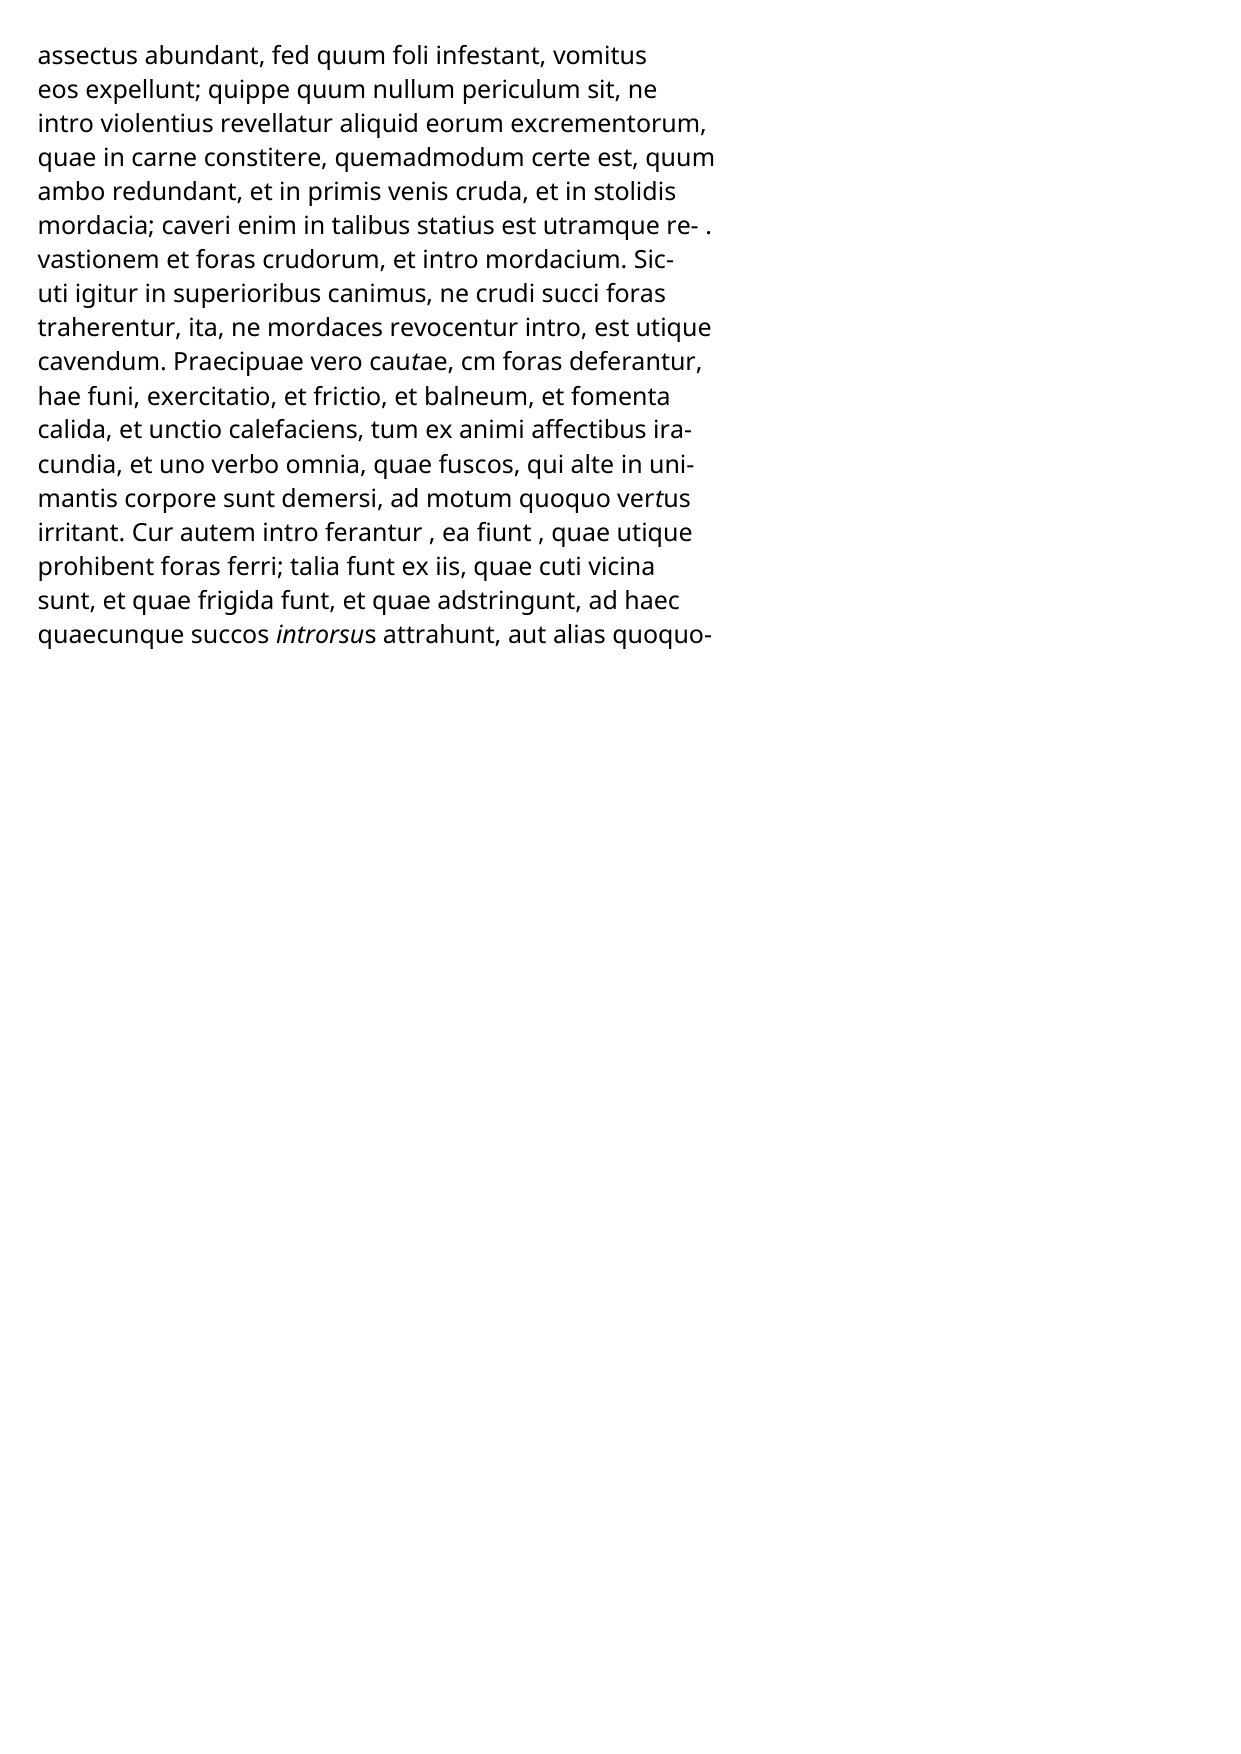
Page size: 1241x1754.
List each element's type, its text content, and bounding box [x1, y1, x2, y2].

text assectus abundant, fed quum foli infestant, vomitus eos expellunt; quippe quum nullum periculum sit, ne intro violentius revellatur aliquid eorum excrementorum, quae in carne constitere, quemadmodum certe est, quum ambo redundant, et in primis venis cruda, et in stolidis mordacia; caveri enim in talibus statius est utramque re- . vastionem et foras crudorum, et intro mordacium. Sic- uti igitur in superioribus canimus, ne crudi succi foras traherentur, ita, ne mordaces revocentur intro, est utique cavendum. Praecipuae vero cautae, cm foras deferantur, hae funi, exercitatio, et frictio, et balneum, et fomenta calida, et unctio calefaciens, tum ex animi affectibus ira- cundia, et uno verbo omnia, quae fuscos, qui alte in uni- mantis corpore sunt demersi, ad motum quoquo vertus irritant. Cur autem intro ferantur , ea fiunt , quae utique prohibent foras ferri; talia funt ex iis, quae cuti vicina sunt, et quae frigida funt, et quae adstringunt, ad haec quaecunque succos introrsus attrahunt, aut alias quoquo- [37, 37, 1203, 651]
